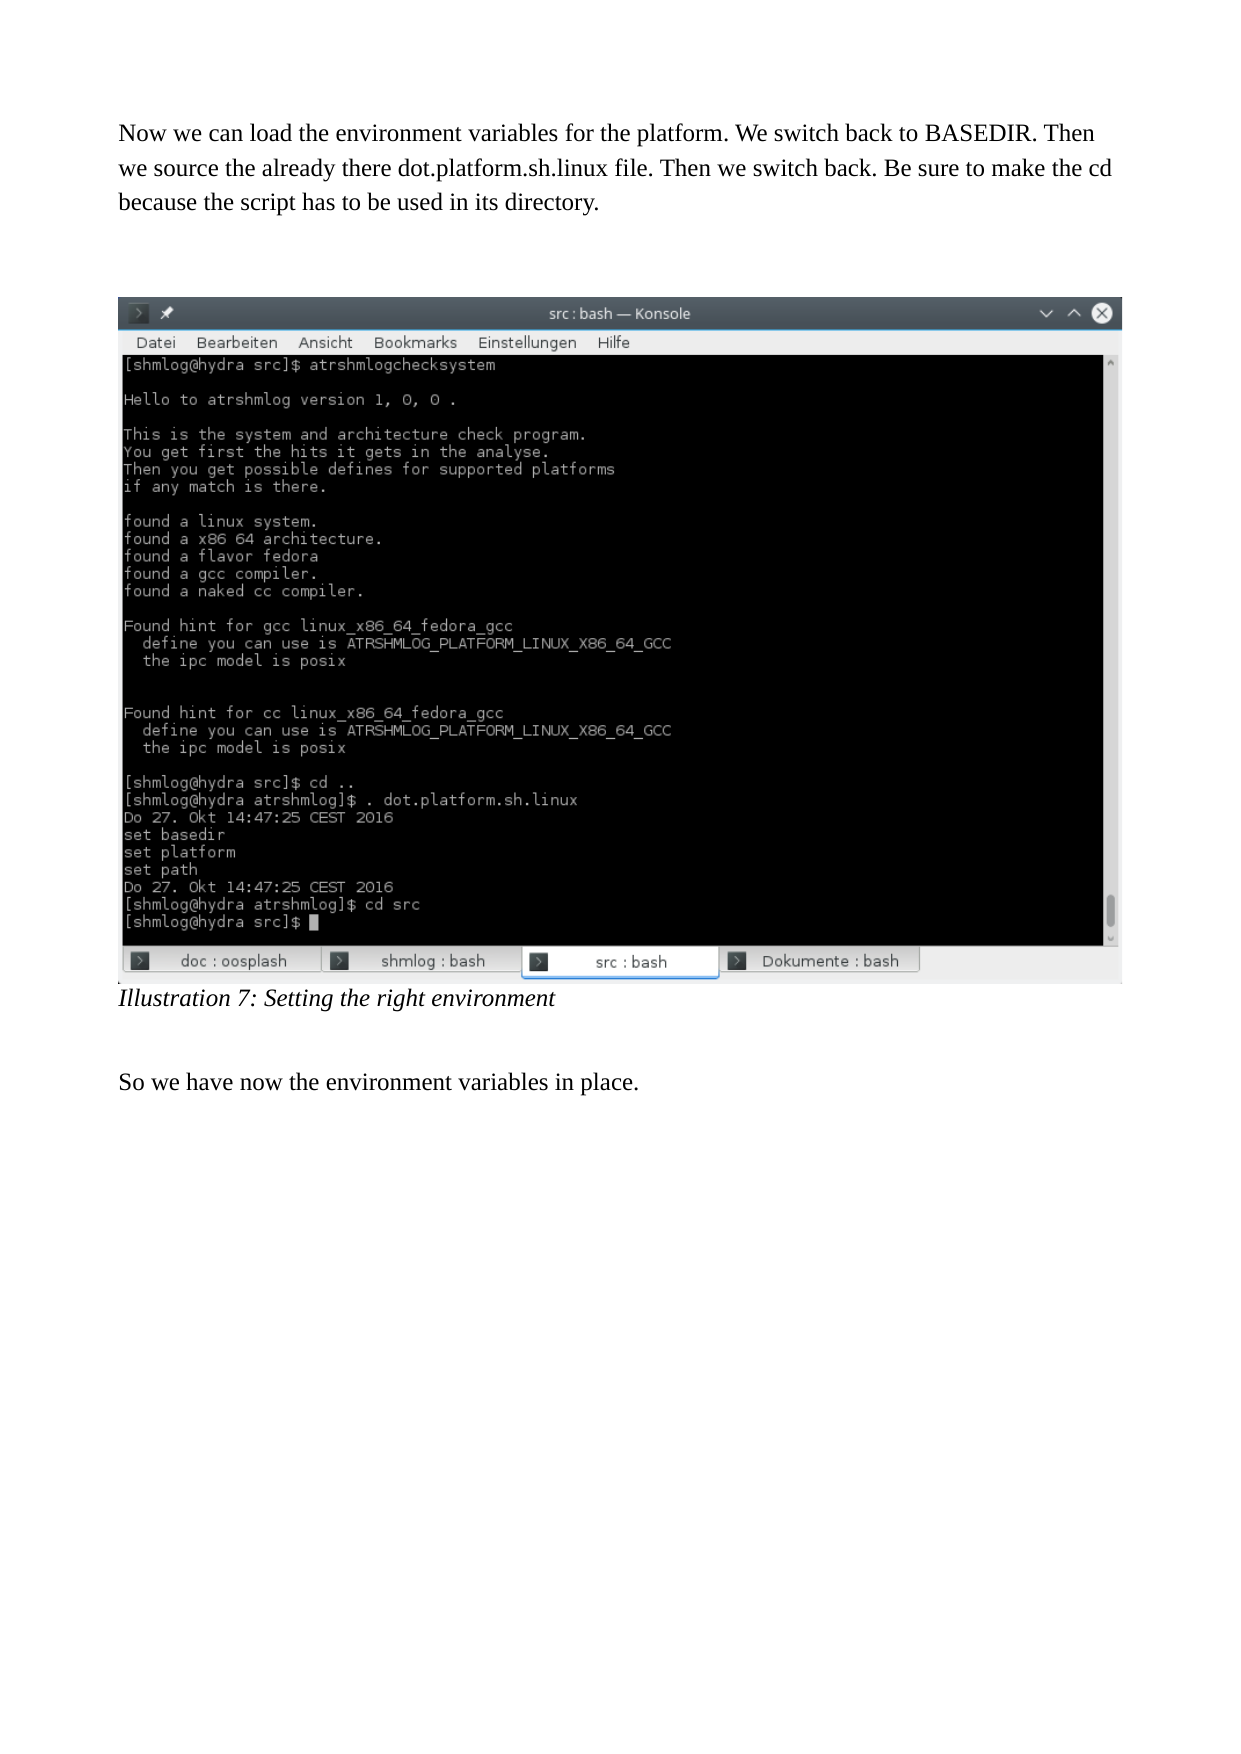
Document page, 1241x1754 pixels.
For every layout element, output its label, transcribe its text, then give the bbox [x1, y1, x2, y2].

text So we have now the environment variables in place. [118, 1067, 1122, 1096]
text Now we can load the environment variables for the platform. We switch back to BASEDIR. Then we source the already there dot.platform.sh.linux file. Then we switch back. Be sure to make the cd because the script has to be used in its directory. [118, 118, 1122, 216]
picture [118, 297, 1123, 984]
text Illustration 7: Setting the right environment [118, 984, 1122, 1012]
